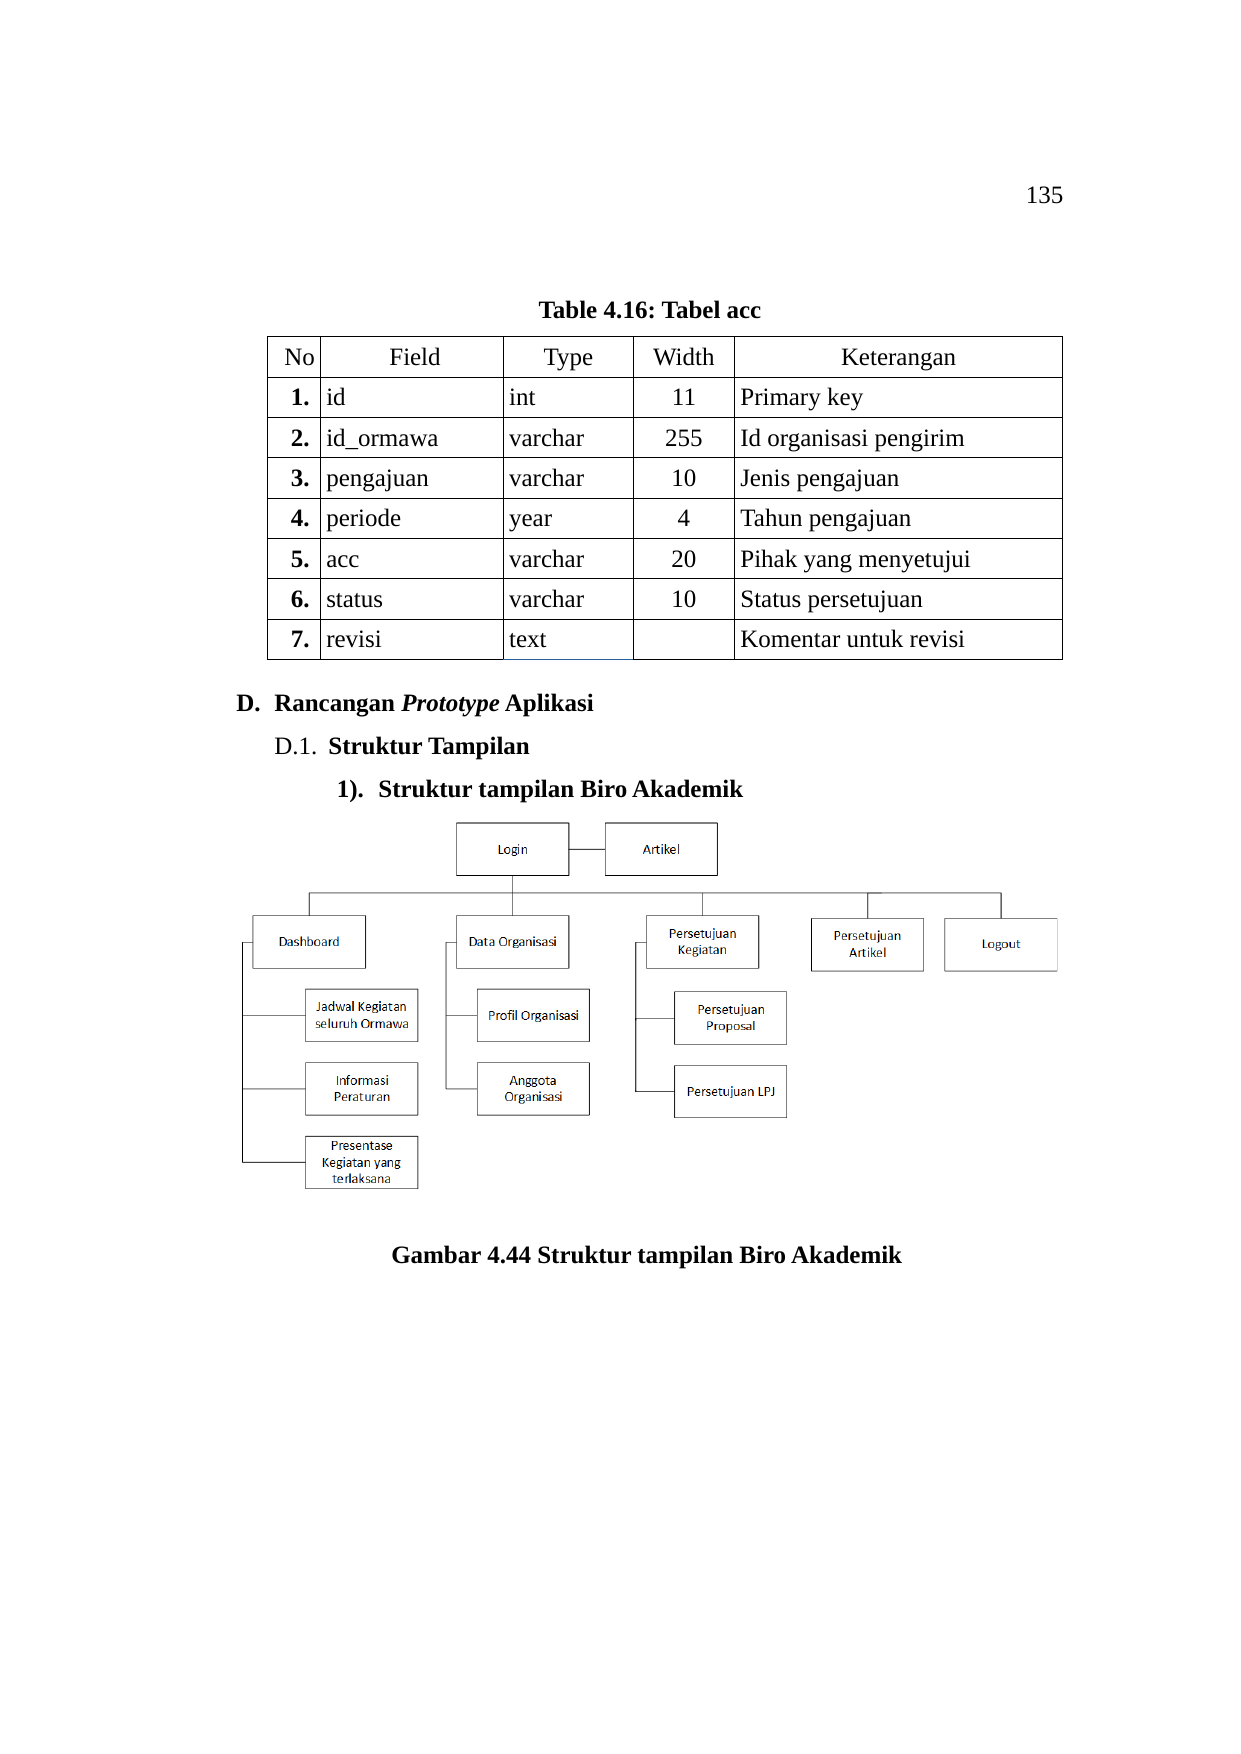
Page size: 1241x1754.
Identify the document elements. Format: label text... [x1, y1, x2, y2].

table_header Keterangan [735, 337, 1062, 377]
table_cell [268, 620, 320, 659]
table_cell varchar [504, 579, 633, 618]
picture [242, 822, 1058, 1194]
list Struktur Tampilan [274, 731, 1063, 759]
table_header [236, 817, 1063, 1228]
table_cell Status persetujuan [735, 579, 1062, 618]
table_cell Primary key [735, 378, 1062, 417]
table_cell 255 [634, 418, 734, 457]
table_cell Tahun pengajuan [735, 499, 1062, 538]
table_cell acc [321, 539, 503, 578]
table_cell [268, 378, 320, 417]
table_cell Id organisasi pengirim [735, 418, 1062, 457]
table_cell id_ormawa [321, 418, 503, 457]
table_cell 11 [634, 378, 734, 417]
table_cell Komentar untuk revisi [735, 620, 1062, 659]
table_cell status [321, 579, 503, 618]
table_header Type [504, 337, 633, 377]
table_cell [268, 458, 320, 498]
table_header No [268, 337, 320, 377]
table_cell int [504, 378, 633, 417]
table_cell year [504, 499, 633, 538]
text Table 4.16: Tabel acc [236, 295, 1063, 324]
table_cell 10 [634, 458, 734, 498]
table_cell Jenis pengajuan [735, 458, 1062, 498]
text Gambar 4.44 Struktur tampilan Biro Akademik [236, 1241, 1063, 1269]
table_cell [634, 620, 734, 659]
table_cell Pihak yang menyetujui [735, 539, 1062, 578]
table_cell varchar [504, 539, 633, 578]
table_cell varchar [504, 458, 633, 498]
table_header Width [634, 337, 734, 377]
table_cell varchar [504, 418, 633, 457]
table_cell [268, 539, 320, 578]
table_cell [268, 579, 320, 618]
list Rancangan Prototype Aplikasi [236, 688, 1063, 716]
table_cell pengajuan [321, 458, 503, 498]
table_cell [268, 499, 320, 538]
list Struktur tampilan Biro Akademik [337, 774, 1063, 803]
table_cell text [504, 620, 633, 659]
table_cell 20 [634, 539, 734, 578]
table_cell 10 [634, 579, 734, 618]
table_cell 4 [634, 499, 734, 538]
table_cell periode [321, 499, 503, 538]
table_cell id [321, 378, 503, 417]
table_cell [268, 418, 320, 457]
table_cell revisi [321, 620, 503, 659]
table_header Field [321, 337, 503, 377]
